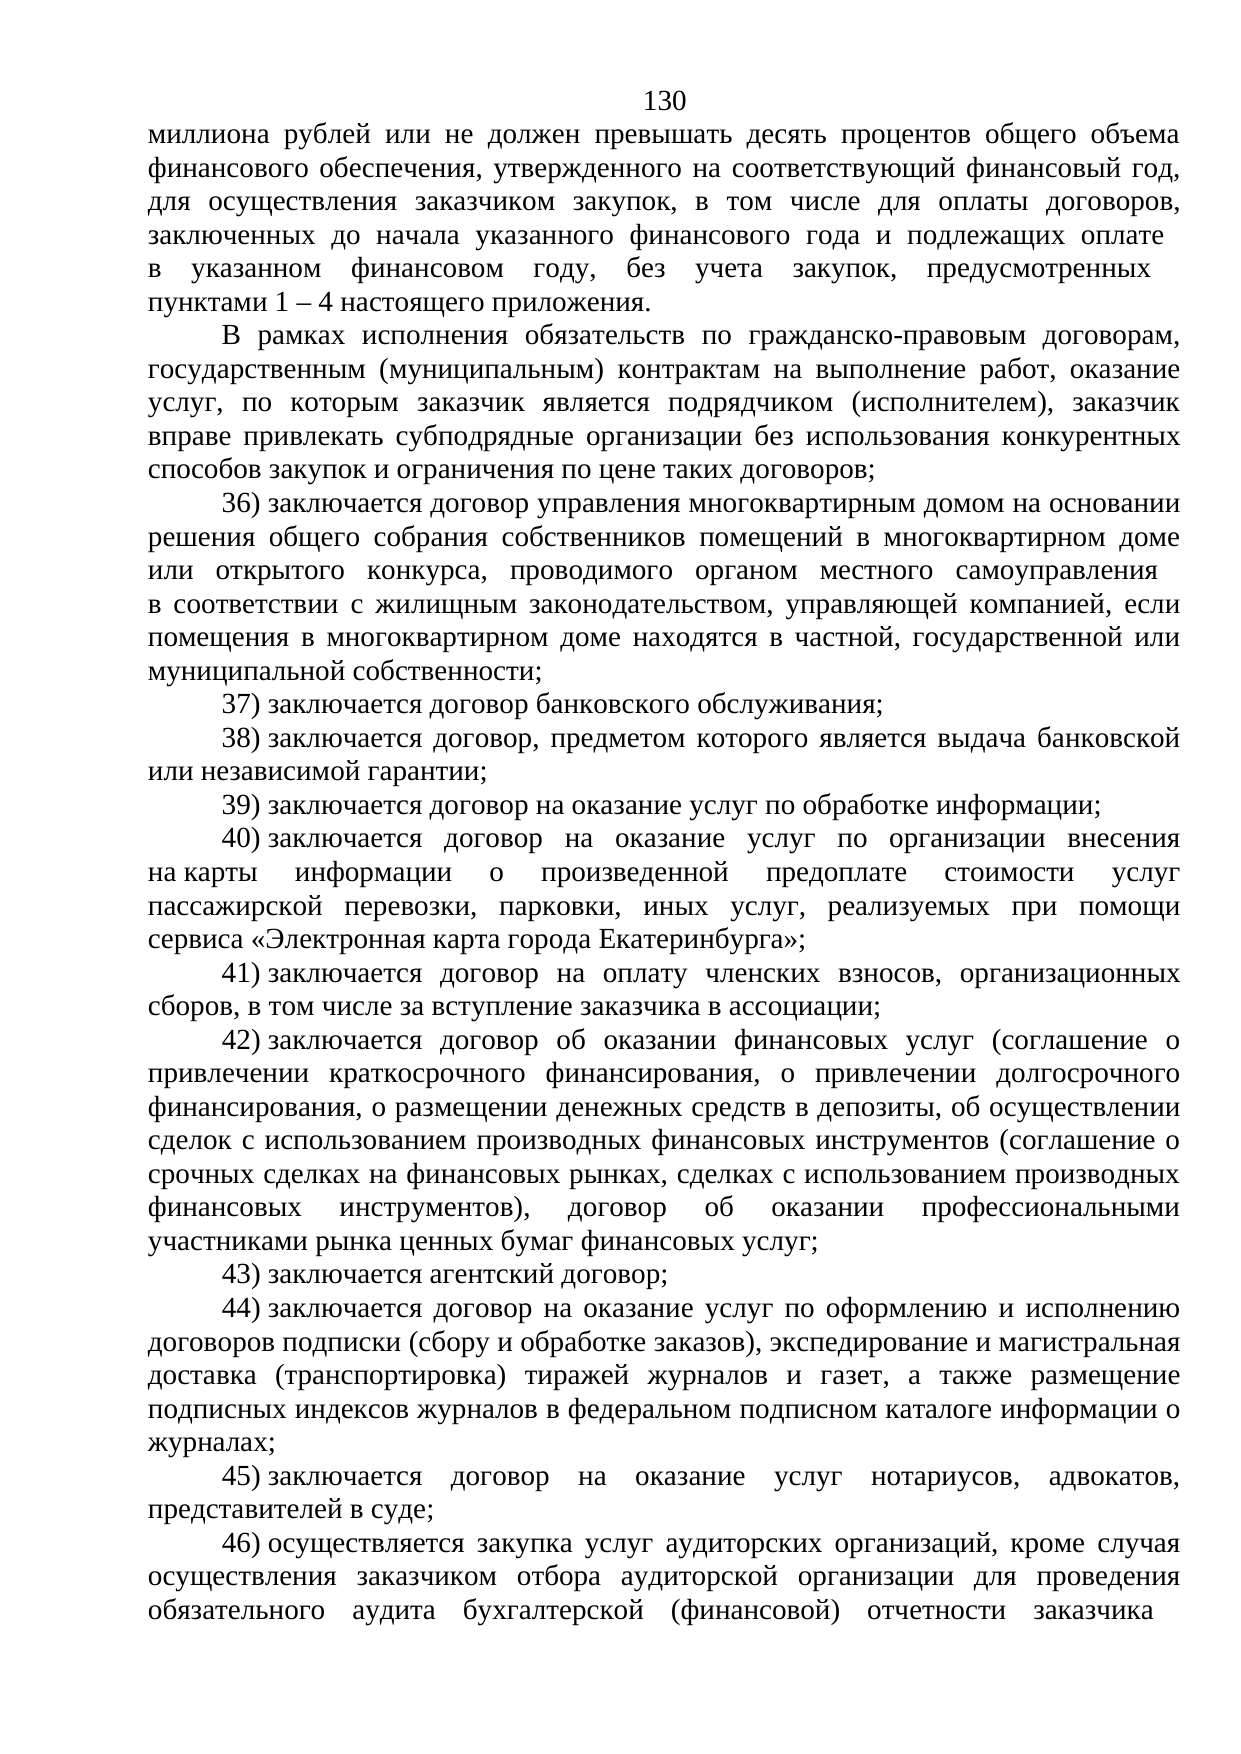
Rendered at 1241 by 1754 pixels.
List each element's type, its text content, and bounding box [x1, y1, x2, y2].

text 37) заключается договор банковского обслуживания; [148, 686, 1181, 720]
text 46) осуществляется закупка услуг аудиторских организаций, кроме случая осуществления заказчиком отбора аудиторской организации для проведения обязательного аудита бухгалтерской (финансовой) отчетности заказчика [148, 1525, 1181, 1626]
text В рамках исполнения обязательств по гражданско-правовым договорам, государственным (муниципальным) контрактам на выполнение работ, оказание услуг, по которым заказчик является подрядчиком (исполнителем), заказчик вправе привлекать субподрядные организации без использования конкурентных способов закупок и ограничения по цене таких договоров; [148, 317, 1181, 485]
text 38) заключается договор, предметом которого является выдача банковской или независимой гарантии; [148, 720, 1181, 787]
text 43) заключается агентский договор; [148, 1257, 1181, 1290]
text 40) заключается договор на оказание услуг по организации внесения на карты информации о произведенной предоплате стоимости услуг пассажирской перевозки, парковки, иных услуг, реализуемых при помощи сервиса «Электронная карта города Екатеринбурга»; [148, 821, 1181, 955]
text 42) заключается договор об оказании финансовых услуг (соглашение о привлечении краткосрочного финансирования, о привлечении долгосрочного финансирования, о размещении денежных средств в депозиты, об осуществлении сделок с использованием производных финансовых инструментов (соглашение о срочных сделках на финансовых рынках, сделках с использованием производных финансовых инструментов), договор об оказании профессиональными участниками рынка ценных бумаг финансовых услуг; [148, 1022, 1181, 1257]
text 36) заключается договор управления многоквартирным домом на основании решения общего собрания собственников помещений в многоквартирном доме или открытого конкурса, проводимого органом местного самоуправления в соответствии с жилищным законодательством, управляющей компанией, если помещения в многоквартирном доме находятся в частной, государственной или муниципальной собственности; [148, 485, 1181, 686]
text 45) заключается договор на оказание услуг нотариусов, адвокатов, представителей в суде; [148, 1458, 1181, 1525]
text 39) заключается договор на оказание услуг по обработке информации; [148, 787, 1181, 821]
text 44) заключается договор на оказание услуг по оформлению и исполнению договоров подписки (сбору и обработке заказов), экспедирование и магистральная доставка (транспортировка) тиражей журналов и газет, а также размещение подписных индексов журналов в федеральном подписном каталоге информации о журналах; [148, 1290, 1181, 1458]
text 41) заключается договор на оплату членских взносов, организационных сборов, в том числе за вступление заказчика в ассоциации; [148, 955, 1181, 1022]
text миллиона рублей или не должен превышать десять процентов общего объема финансового обеспечения, утвержденного на соответствующий финансовый год, для осуществления заказчиком закупок, в том числе для оплаты договоров, заключенных до начала указанного финансового года и подлежащих оплате в указанном финансовом году, без учета закупок, предусмотренных пунктами 1 – 4 настоящего приложения. [148, 116, 1181, 317]
